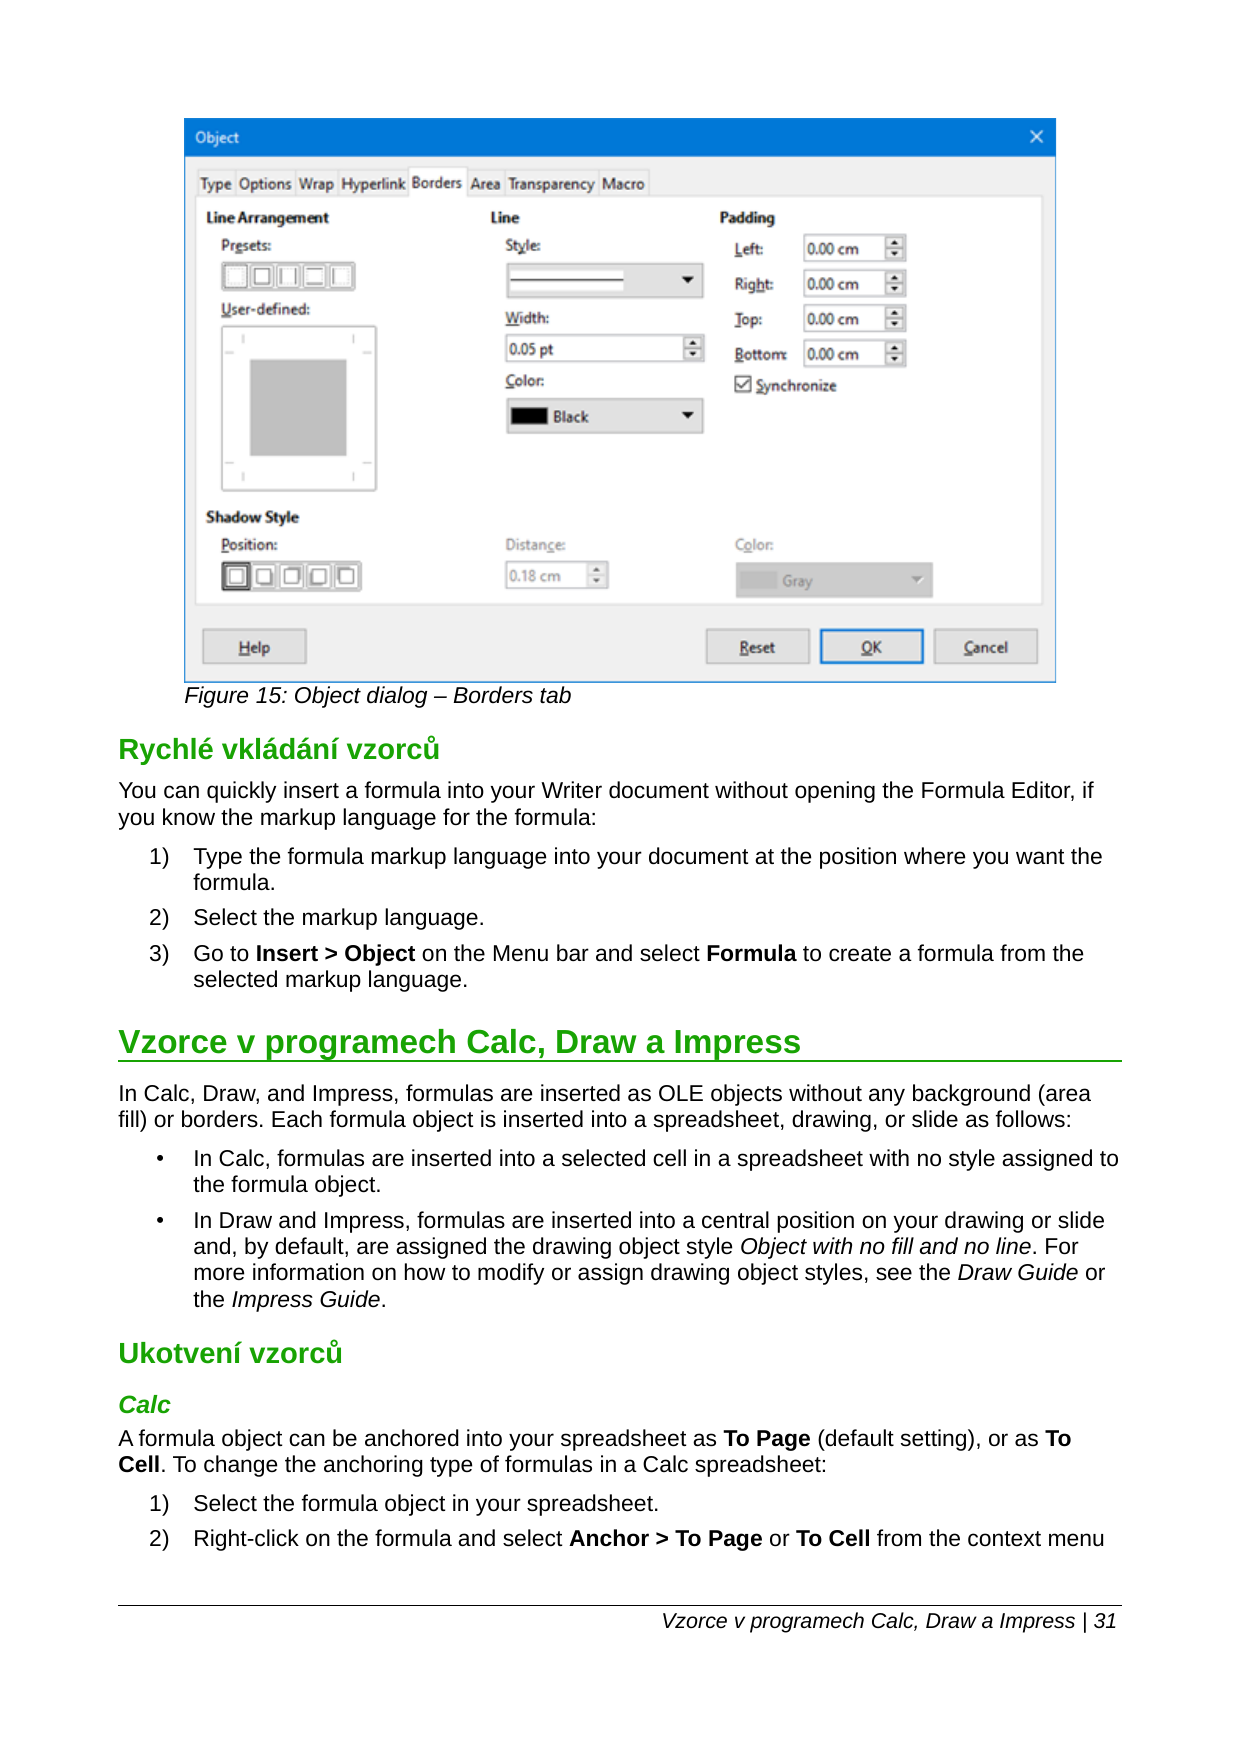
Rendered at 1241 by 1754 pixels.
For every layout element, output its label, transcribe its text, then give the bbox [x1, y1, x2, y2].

list Right-click on the formula and select Anchor > To Page or To Cell from the context menu [169, 1525, 1122, 1551]
list In Draw and Impress, formulas are inserted into a central position on your drawing or slide and, by default, are assigned the drawing object style Object with no fill and no line. For more information on how to modify or assign drawing object styles, see the Draw Guide or the Impress Guide. [156, 1207, 1122, 1312]
text Figure 15: Object dialog – Borders tab [184, 683, 1056, 708]
picture [184, 118, 1057, 683]
text In Calc, Draw, and Impress, formulas are inserted as OLE objects without any background (area fill) or borders. Each formula object is inserted into a spreadsheet, drawing, or slide as follows: [118, 1080, 1122, 1133]
list In Calc, formulas are inserted into a selected cell in a spreadsheet with no style assigned to the formula object. [156, 1145, 1122, 1198]
subtitle Rychlé vkládání vzorců [118, 732, 1122, 766]
subtitle Vzorce v programech Calc, Draw a Impress [118, 1022, 1122, 1060]
subtitle Ukotvení vzorců [118, 1336, 1122, 1369]
list Select the formula object in your spreadsheet. [169, 1490, 1122, 1516]
list Type the formula markup language into your document at the position where you want the formula. [169, 843, 1122, 895]
list Go to Insert > Object on the Menu bar and select Formula to create a formula from the selected markup language. [169, 939, 1122, 992]
text A formula object can be anchored into your spreadsheet as To Page (default setting), or as To Cell. To change the anchoring type of formulas in a Calc spreadsheet: [118, 1424, 1122, 1477]
list Select the markup language. [169, 904, 1122, 931]
text You can quickly insert a formula into your Writer document without opening the Formula Editor, if you know the markup language for the formula: [118, 777, 1122, 830]
subtitle Calc [118, 1390, 1122, 1419]
